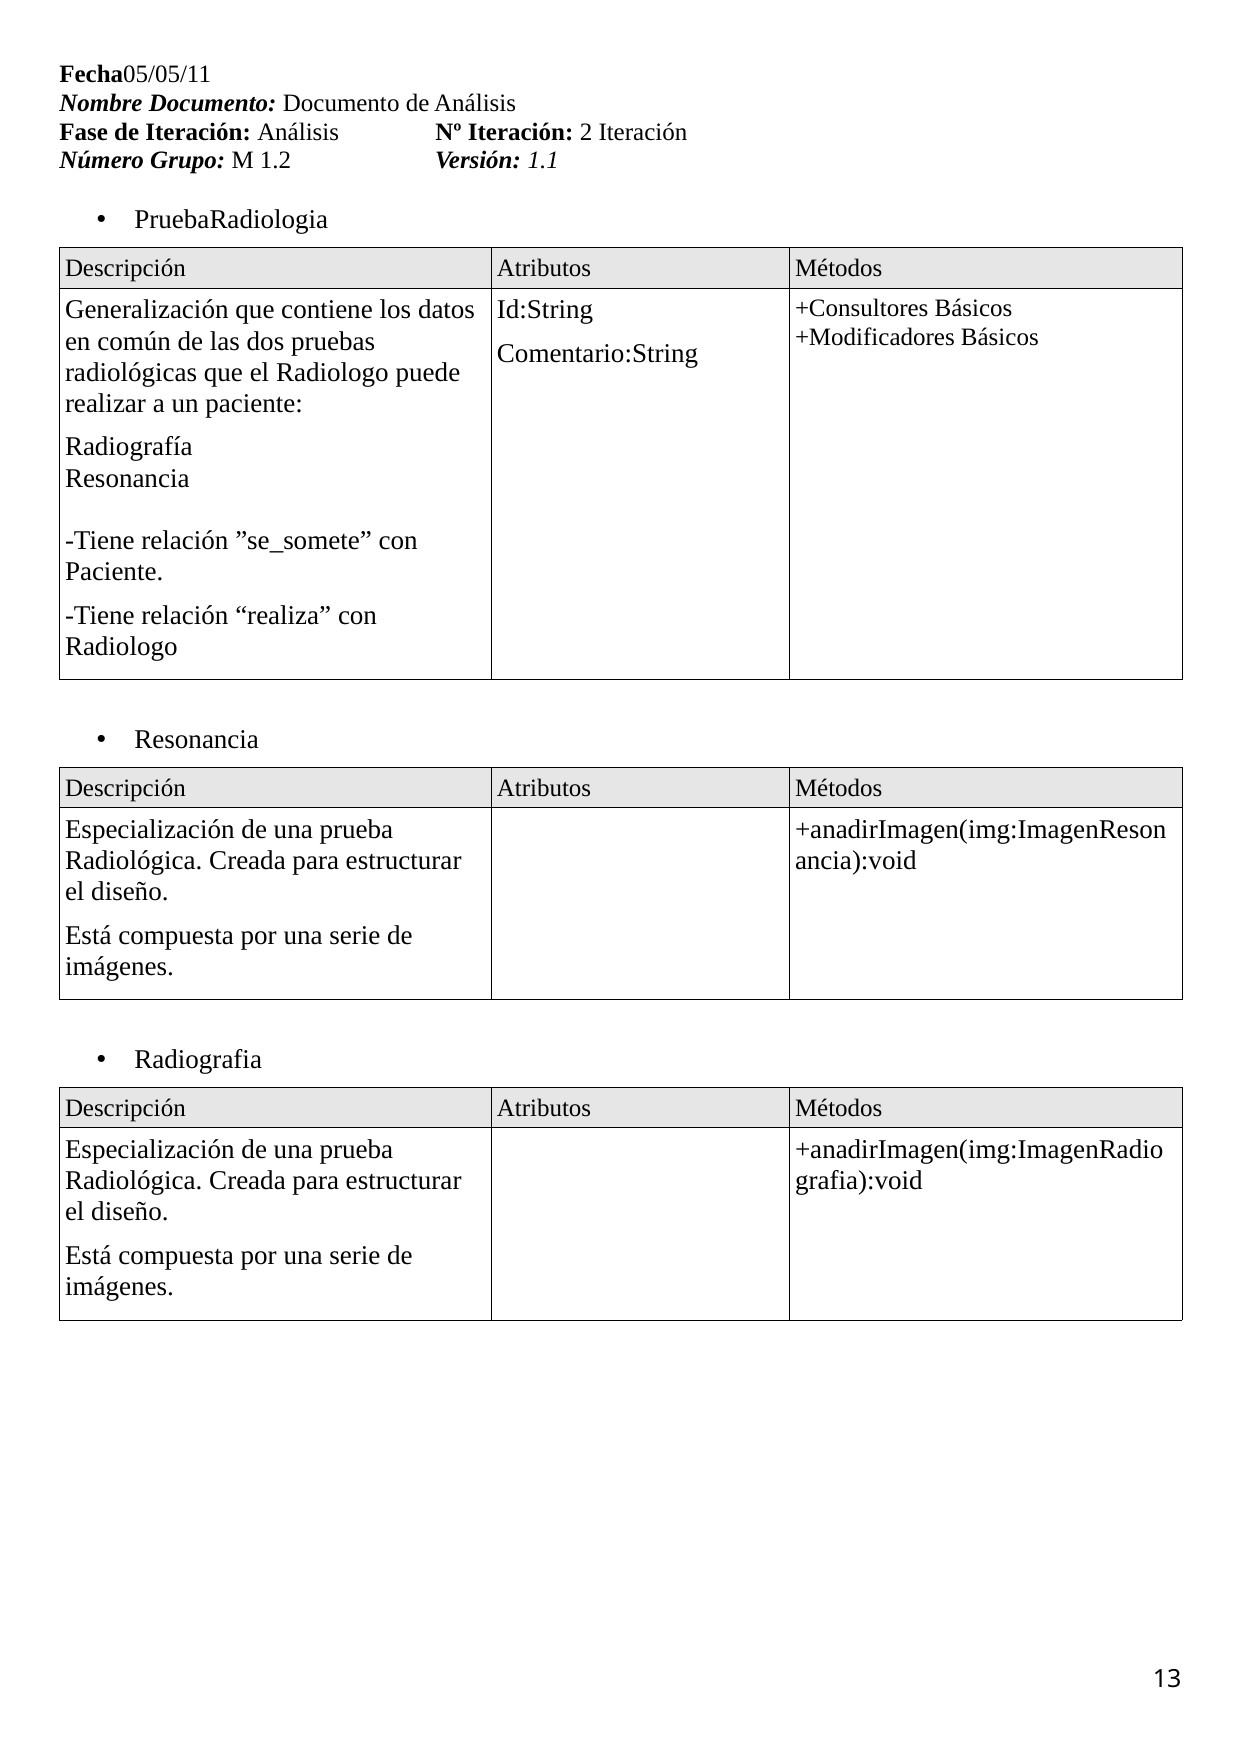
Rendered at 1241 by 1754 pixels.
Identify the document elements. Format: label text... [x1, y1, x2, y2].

list Radiografia [97, 1043, 1181, 1074]
table_cell Especialización de una prueba Radiológica. Creada para estructurar el diseño. Está compuesta por una serie de imágenes. [60, 1128, 491, 1319]
table_cell +anadirImagen(img:ImagenResonancia):void [790, 808, 1182, 999]
table_cell Especialización de una prueba Radiológica. Creada para estructurar el diseño. Está compuesta por una serie de imágenes. [60, 808, 491, 999]
table_header Descripción [60, 248, 491, 288]
table_cell +anadirImagen(img:ImagenRadiografia):void [790, 1128, 1182, 1319]
table_cell [492, 808, 789, 999]
table_header Atributos [492, 1088, 789, 1127]
table_header Métodos [790, 248, 1182, 288]
table_cell [492, 1128, 789, 1319]
table_cell +Consultores Básicos +Modificadores Básicos [790, 289, 1182, 679]
table_header Métodos [790, 1088, 1182, 1127]
table_header Atributos [492, 768, 789, 807]
table_header Métodos [790, 768, 1182, 807]
table_header Descripción [60, 768, 491, 807]
table_header Atributos [492, 248, 789, 288]
list PruebaRadiologia [97, 203, 1181, 235]
list Resonancia [97, 723, 1181, 754]
table_cell Generalización que contiene los datos en común de las dos pruebas radiológicas que el Radiologo puede realizar a un paciente: Radiografía Resonancia -Tiene relación ”se_somete” con Paciente. -Tiene relación “realiza” con Radiologo [60, 289, 491, 679]
table_cell Id:String Comentario:String [492, 289, 789, 679]
table_header Descripción [60, 1088, 491, 1127]
